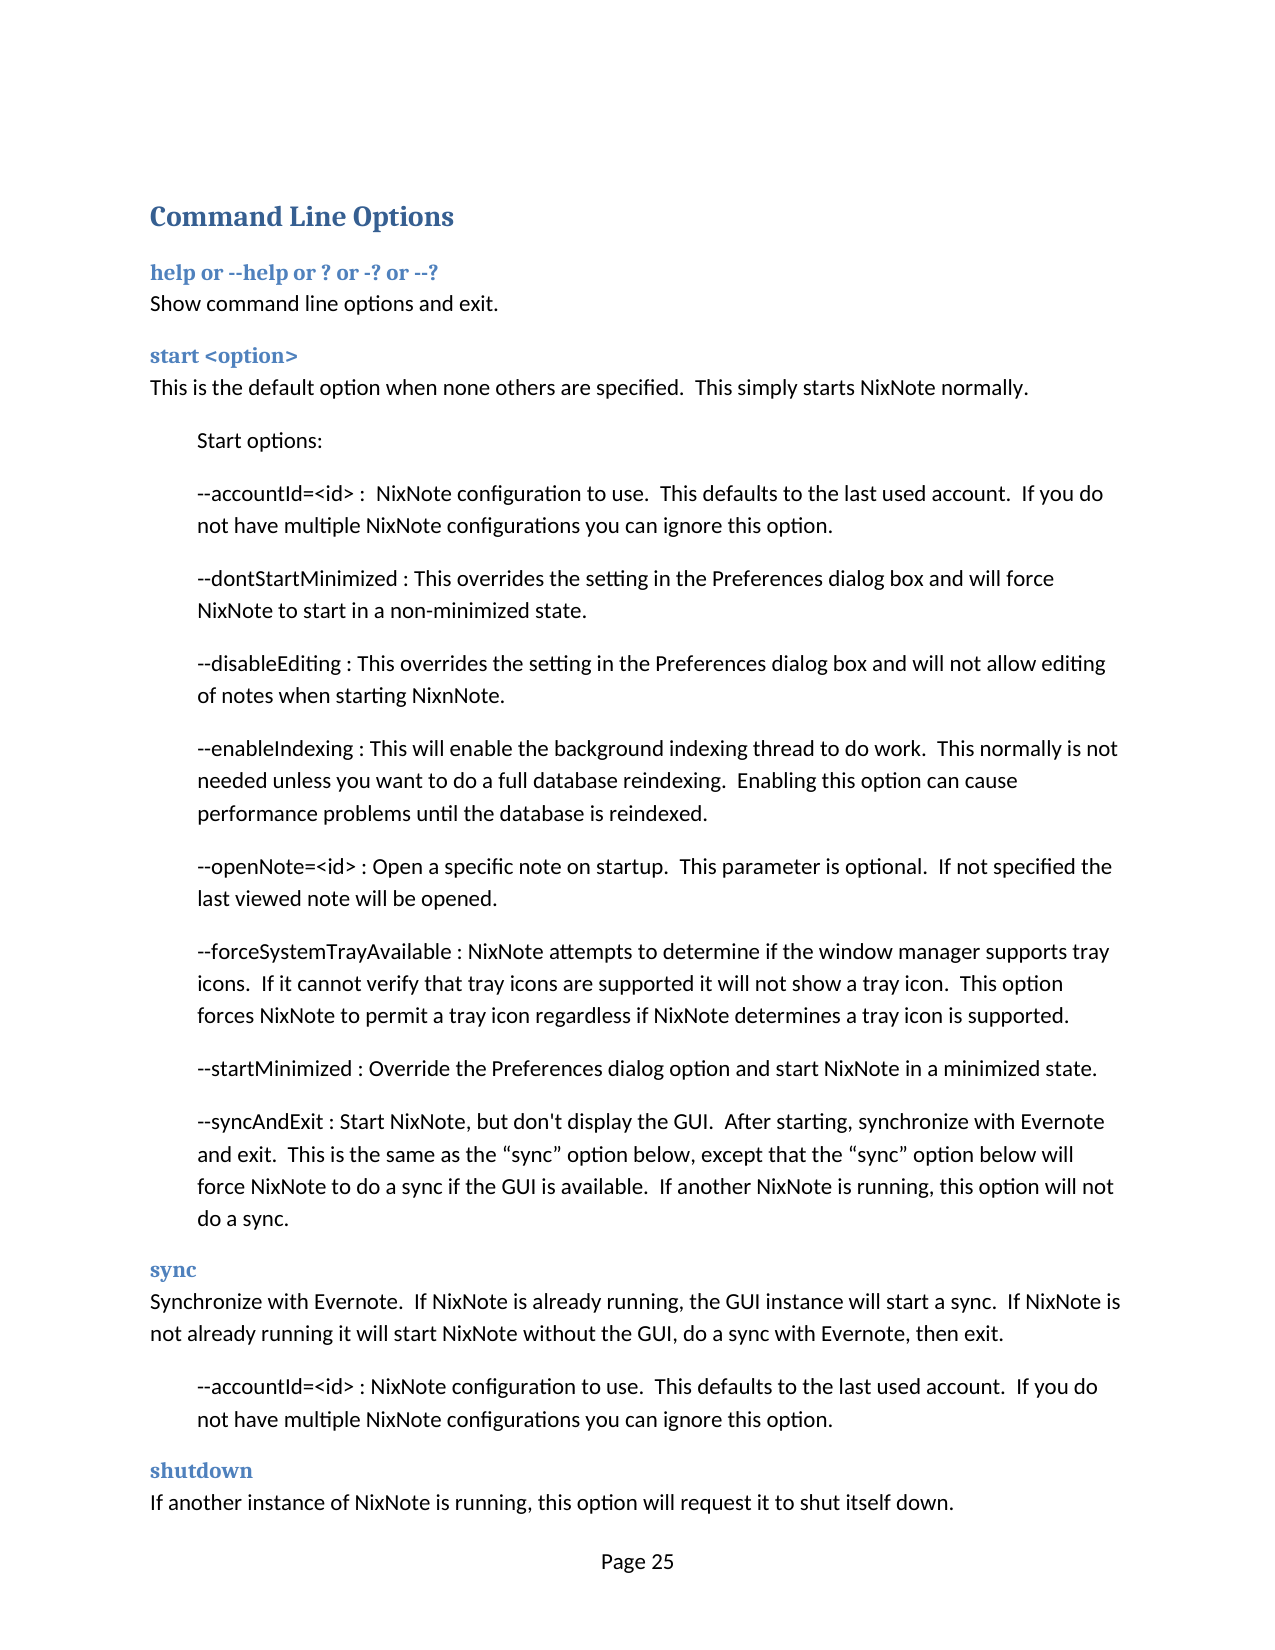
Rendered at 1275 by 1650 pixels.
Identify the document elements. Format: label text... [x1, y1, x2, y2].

subtitle shutdown [150, 1458, 1125, 1484]
text --enableIndexing : This will enable the background indexing thread to do work. This normally is not needed unless you want to do a full database reindexing. Enabling this option can cause performance problems until the database is reindexed. [197, 734, 1125, 827]
subtitle help or --help or ? or -? or --? [150, 259, 1125, 286]
text --accountId=<id> : NixNote configuration to use. This defaults to the last used account. If you do not have multiple NixNote configurations you can ignore this option. [197, 1372, 1125, 1433]
text --forceSystemTrayAvailable : NixNote attempts to determine if the window manager supports tray icons. If it cannot verify that tray icons are supported it will not show a tray icon. This option forces NixNote to permit a tray icon regardless if NixNote determines a tray icon is supported. [197, 937, 1125, 1029]
text Start options: [197, 426, 1125, 454]
text If another instance of NixNote is running, this option will request it to shut itself down. [150, 1488, 1125, 1516]
subtitle sync [150, 1257, 1125, 1283]
text --disableEditing : This overrides the setting in the Preferences dialog box and will not allow editing of notes when starting NixnNote. [197, 649, 1125, 709]
text --startMinimized : Override the Preferences dialog option and start NixNote in a minimized state. [197, 1054, 1125, 1082]
text Show command line options and exit. [150, 289, 1125, 318]
subtitle Command Line Options [150, 200, 1125, 233]
text --syncAndExit : Start NixNote, but don't display the GUI. After starting, synchronize with Evernote and exit. This is the same as the “sync” option below, except that the “sync” option below will force NixNote to do a sync if the GUI is available. If another NixNote is running, this option will not do a sync. [197, 1107, 1125, 1232]
text --dontStartMinimized : This overrides the setting in the Preferences dialog box and will force NixNote to start in a non-minimized state. [197, 564, 1125, 624]
text --openNote=<id> : Open a specific note on startup. This parameter is optional. If not specified the last viewed note will be opened. [197, 852, 1125, 912]
text Synchronize with Evernote. If NixNote is already running, the GUI instance will start a sync. If NixNote is not already running it will start NixNote without the GUI, do a sync with Evernote, then exit. [150, 1287, 1125, 1347]
text This is the default option when none others are specified. This simply starts NixNote normally. [150, 373, 1125, 401]
subtitle start <option> [150, 343, 1125, 369]
text --accountId=<id> : NixNote configuration to use. This defaults to the last used account. If you do not have multiple NixNote configurations you can ignore this option. [187, 479, 1125, 539]
